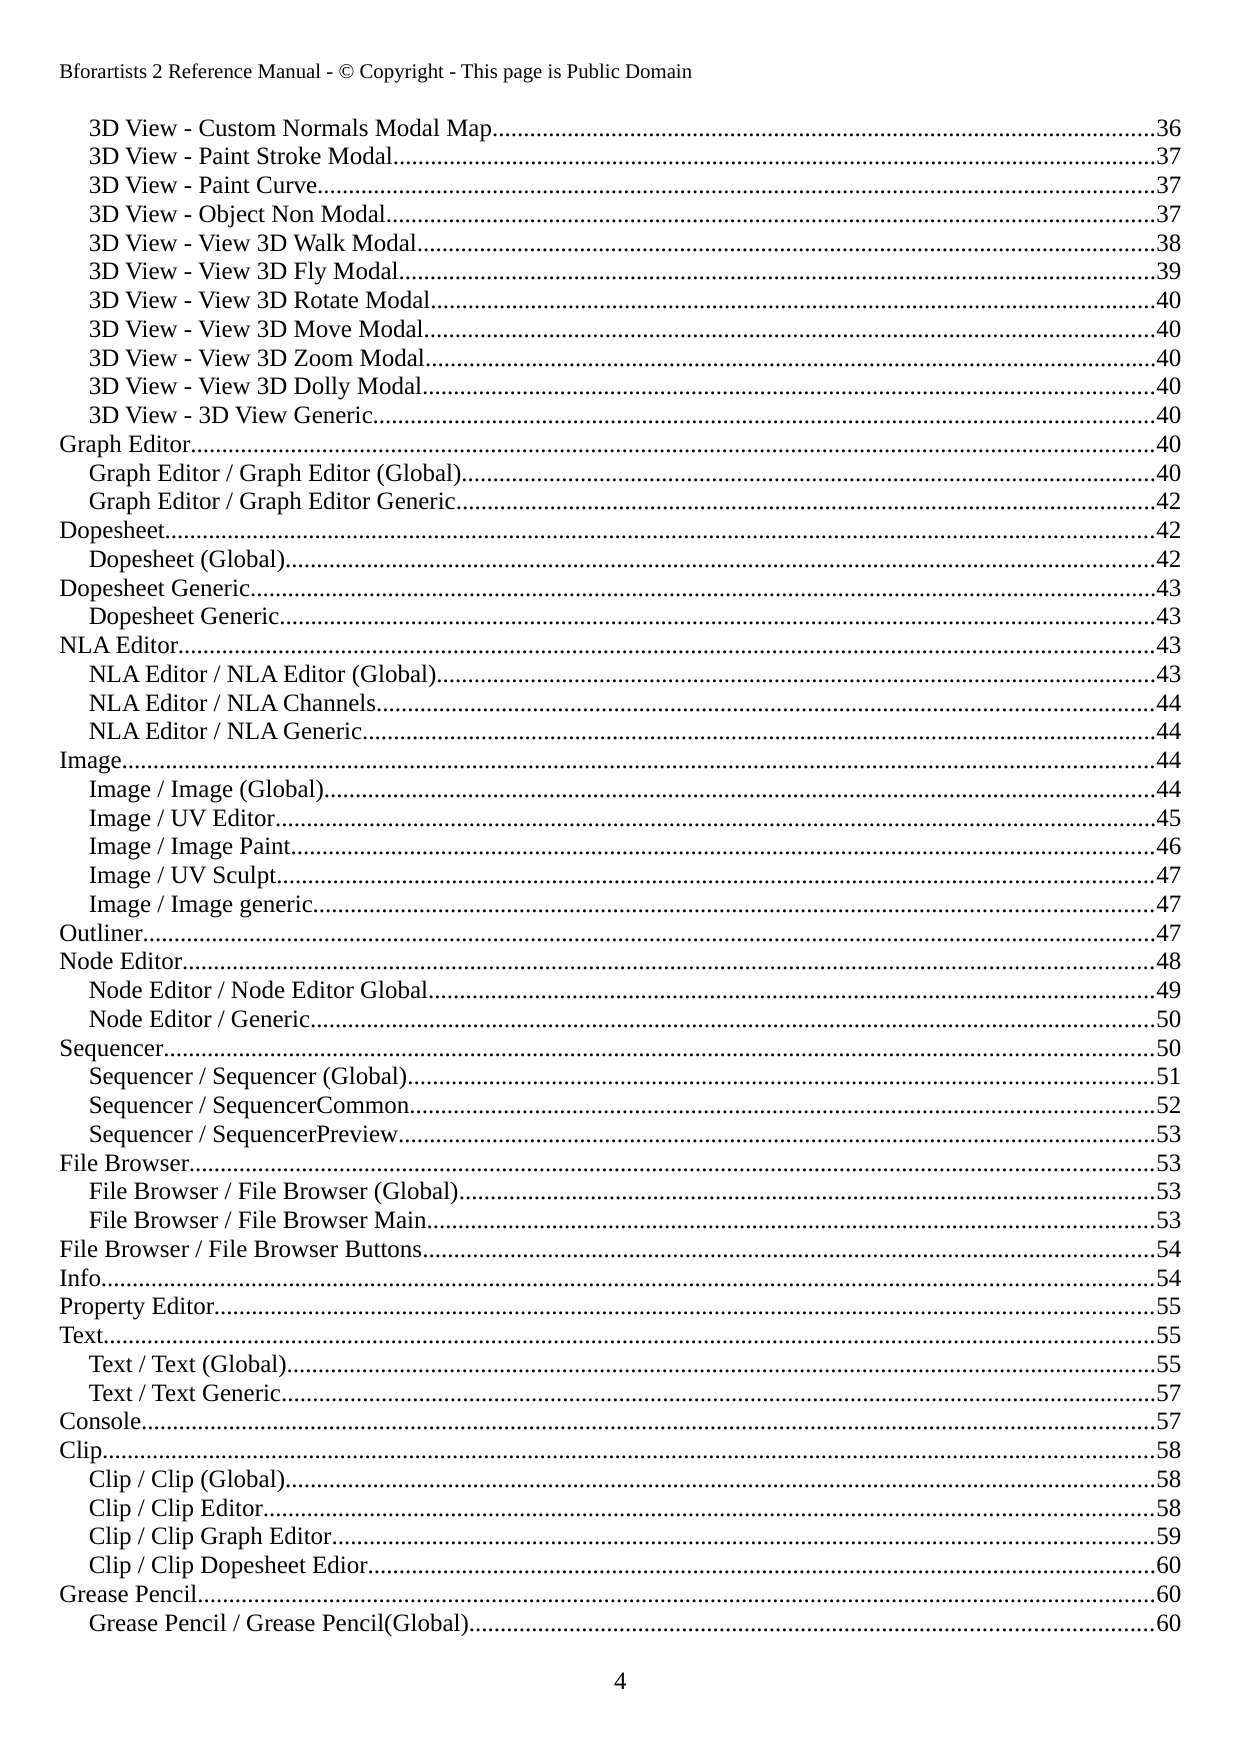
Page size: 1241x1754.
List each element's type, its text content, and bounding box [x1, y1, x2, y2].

text Sequencer / SequencerPreview 53 [88, 1119, 1181, 1148]
text Dopesheet Generic 43 [88, 601, 1181, 630]
text Node Editor / Node Editor Global 49 [88, 975, 1181, 1004]
text Dopesheet (Global) 42 [88, 544, 1181, 573]
text 3D View - View 3D Dolly Modal 40 [88, 371, 1181, 400]
text File Browser 53 [59, 1148, 1181, 1176]
text File Browser / File Browser Buttons 54 [59, 1234, 1181, 1263]
text 3D View - Paint Curve 37 [88, 170, 1181, 199]
text Outliner 47 [59, 918, 1181, 946]
text NLA Editor / NLA Channels 44 [88, 688, 1181, 716]
text Text / Text Generic 57 [88, 1378, 1181, 1406]
text Clip / Clip Dopesheet Edior 60 [88, 1550, 1181, 1579]
text NLA Editor 43 [59, 630, 1181, 659]
text 3D View - View 3D Fly Modal 39 [88, 256, 1181, 285]
text Clip / Clip (Global) 58 [88, 1464, 1181, 1493]
text Sequencer / Sequencer (Global) 51 [88, 1061, 1181, 1090]
text Property Editor 55 [59, 1291, 1181, 1320]
text 3D View - View 3D Zoom Modal 40 [88, 343, 1181, 371]
text Graph Editor 40 [59, 429, 1181, 458]
text Grease Pencil 60 [59, 1579, 1181, 1608]
text NLA Editor / NLA Generic 44 [88, 716, 1181, 745]
text Dopesheet 42 [59, 515, 1181, 544]
text Image / UV Editor 45 [88, 803, 1181, 831]
text Image / UV Sculpt 47 [88, 860, 1181, 889]
text Dopesheet Generic 43 [59, 573, 1181, 601]
text Info 54 [59, 1263, 1181, 1291]
text Image / Image generic 47 [88, 889, 1181, 918]
text Graph Editor / Graph Editor (Global) 40 [88, 458, 1181, 486]
text 3D View - View 3D Move Modal 40 [88, 314, 1181, 343]
text File Browser / File Browser Main 53 [88, 1205, 1181, 1234]
text 3D View - View 3D Walk Modal 38 [88, 228, 1181, 256]
text Sequencer / SequencerCommon 52 [88, 1090, 1181, 1119]
text 3D View - View 3D Rotate Modal 40 [88, 285, 1181, 314]
text Grease Pencil / Grease Pencil(Global) 60 [88, 1608, 1181, 1636]
text Clip 58 [59, 1435, 1181, 1464]
text 3D View - 3D View Generic 40 [88, 400, 1181, 429]
text Graph Editor / Graph Editor Generic 42 [88, 486, 1181, 515]
text Text / Text (Global) 55 [88, 1349, 1181, 1378]
text Console 57 [59, 1406, 1181, 1435]
text Clip / Clip Graph Editor 59 [88, 1521, 1181, 1550]
text Image 44 [59, 745, 1181, 774]
text File Browser / File Browser (Global) 53 [88, 1176, 1181, 1205]
text Node Editor 48 [59, 946, 1181, 975]
text Clip / Clip Editor 58 [88, 1493, 1181, 1521]
text Sequencer 50 [59, 1033, 1181, 1061]
text Image / Image Paint 46 [88, 831, 1181, 860]
text 3D View - Custom Normals Modal Map 36 [88, 113, 1181, 141]
text NLA Editor / NLA Editor (Global) 43 [88, 659, 1181, 688]
text 3D View - Paint Stroke Modal 37 [88, 141, 1181, 170]
text Text 55 [59, 1320, 1181, 1349]
text 3D View - Object Non Modal 37 [88, 199, 1181, 228]
text Image / Image (Global) 44 [88, 774, 1181, 803]
text Node Editor / Generic 50 [88, 1004, 1181, 1033]
